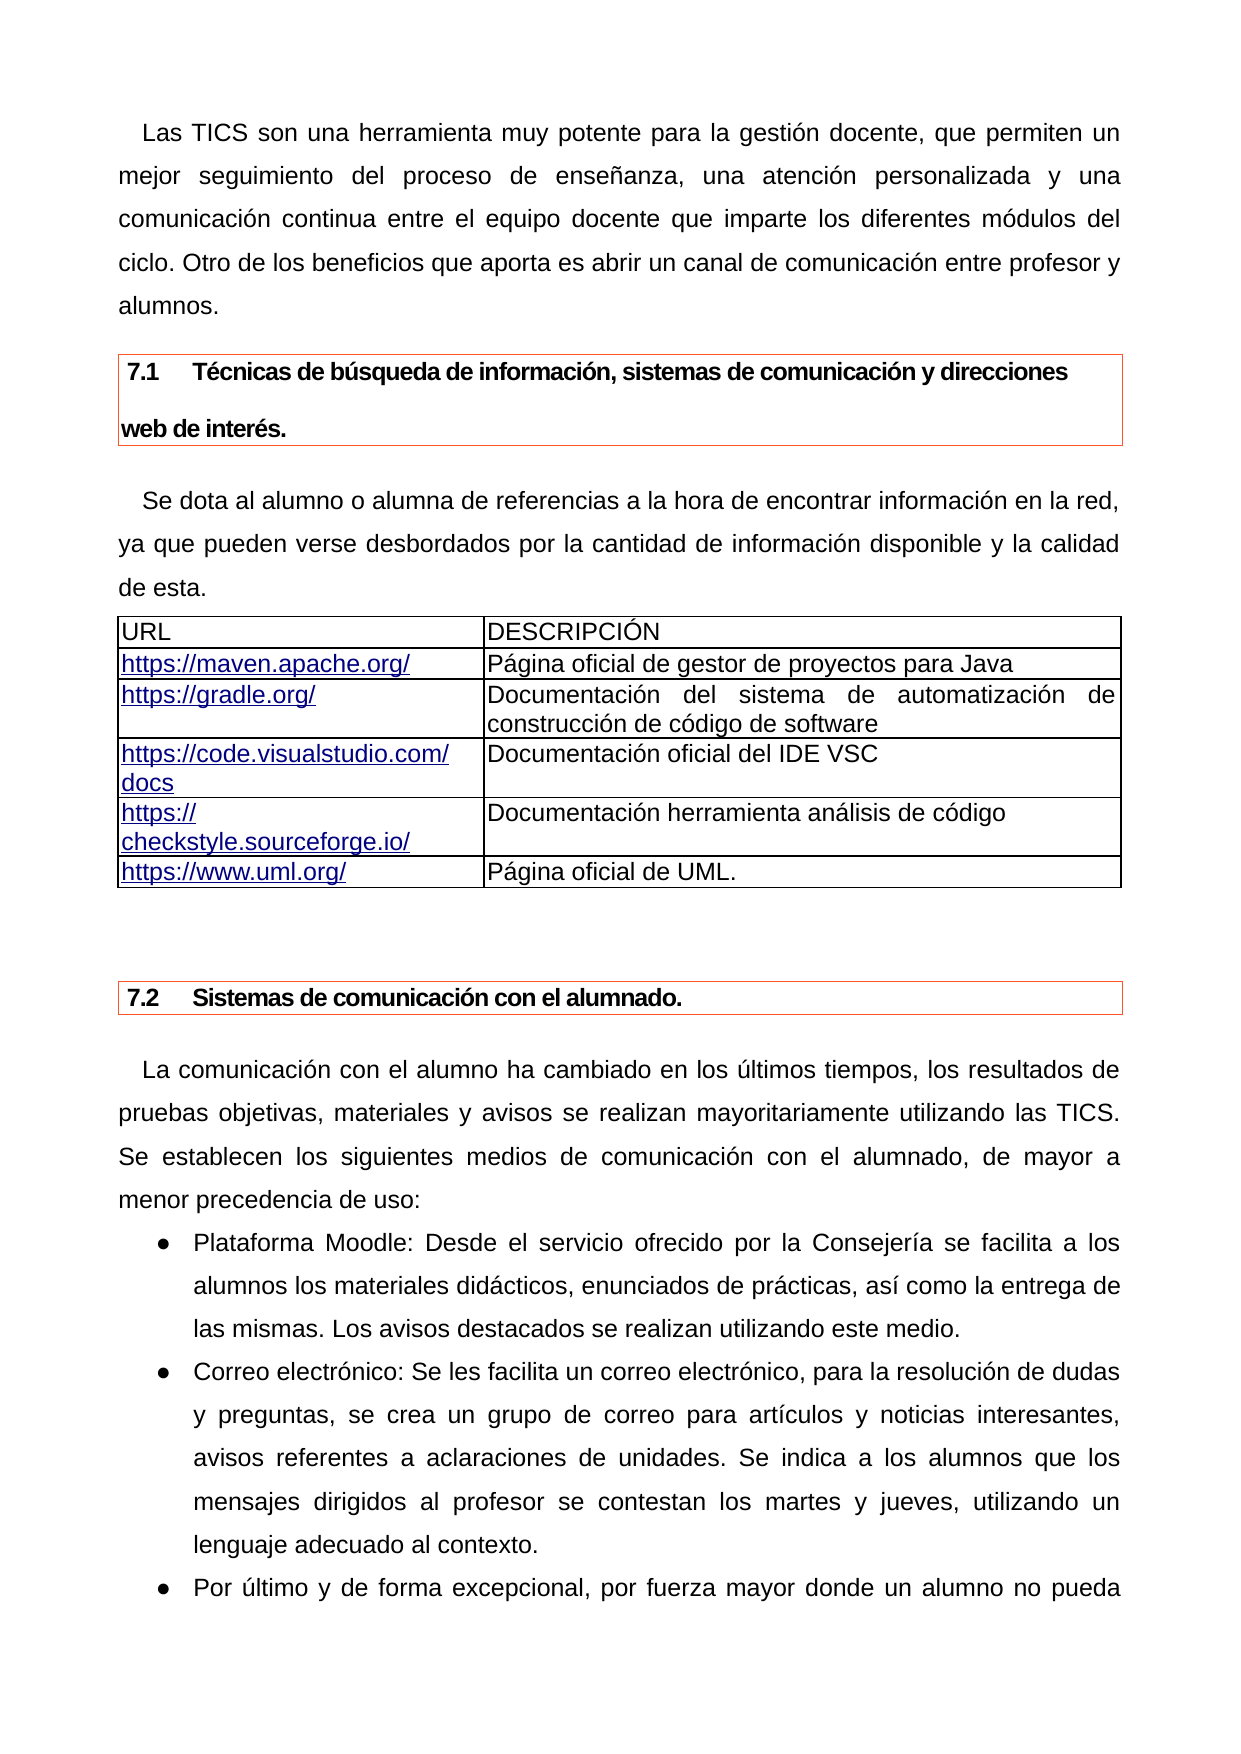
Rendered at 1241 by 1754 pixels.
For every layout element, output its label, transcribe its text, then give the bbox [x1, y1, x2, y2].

list Plataforma Moodle: Desde el servicio ofrecido por la Consejería se facilita a los alumnos los materiales didácticos, enunciados de prácticas, así como la entrega de las mismas. Los avisos destacados se realizan utilizando este medio. [156, 1228, 1122, 1343]
table_cell Página oficial de gestor de proyectos para Java [485, 649, 1120, 678]
subtitle Sistemas de comunicación con el alumnado. [119, 982, 1122, 1014]
table_header URL [119, 617, 483, 647]
list Por último y de forma excepcional, por fuerza mayor donde un alumno no pueda [156, 1573, 1122, 1601]
table_cell Documentación herramienta análisis de código [485, 798, 1120, 855]
text La comunicación con el alumno ha cambiado en los últimos tiempos, los resultados de pruebas objetivas, materiales y avisos se realizan mayoritariamente utilizando las TICS. Se establecen los siguientes medios de comunicación con el alumnado, de mayor a menor precedencia de uso: [118, 1055, 1122, 1213]
table_cell https://www.uml.org/ [119, 857, 483, 887]
table_cell Documentación oficial del IDE VSC [485, 739, 1120, 796]
subtitle Técnicas de búsqueda de información, sistemas de comunicación y direcciones web de interés. [119, 355, 1122, 445]
text Las TICS son una herramienta muy potente para la gestión docente, que permiten un mejor seguimiento del proceso de enseñanza, una atención personalizada y una comunicación continua entre el equipo docente que imparte los diferentes módulos del ciclo. Otro de los beneficios que aporta es abrir un canal de comunicación entre profesor y alumnos. [118, 118, 1122, 319]
table_cell https://gradle.org/ [119, 680, 483, 737]
text Se dota al alumno o alumna de referencias a la hora de encontrar información en la red, ya que pueden verse desbordados por la cantidad de información disponible y la calidad de esta. [118, 486, 1122, 601]
table_cell https://code.visualstudio.com/docs [119, 739, 483, 796]
table_cell Página oficial de UML. [485, 857, 1120, 887]
table_cell Documentación del sistema de automatización de construcción de código de software [485, 680, 1120, 737]
list Correo electrónico: Se les facilita un correo electrónico, para la resolución de dudas y preguntas, se crea un grupo de correo para artículos y noticias interesantes, avisos referentes a aclaraciones de unidades. Se indica a los alumnos que los mensajes dirigidos al profesor se contestan los martes y jueves, utilizando un lenguaje adecuado al contexto. [156, 1357, 1122, 1558]
table_cell https://maven.apache.org/ [119, 649, 483, 678]
table_cell https://checkstyle.sourceforge.io/ [119, 798, 483, 855]
table_header DESCRIPCIÓN [485, 617, 1120, 647]
